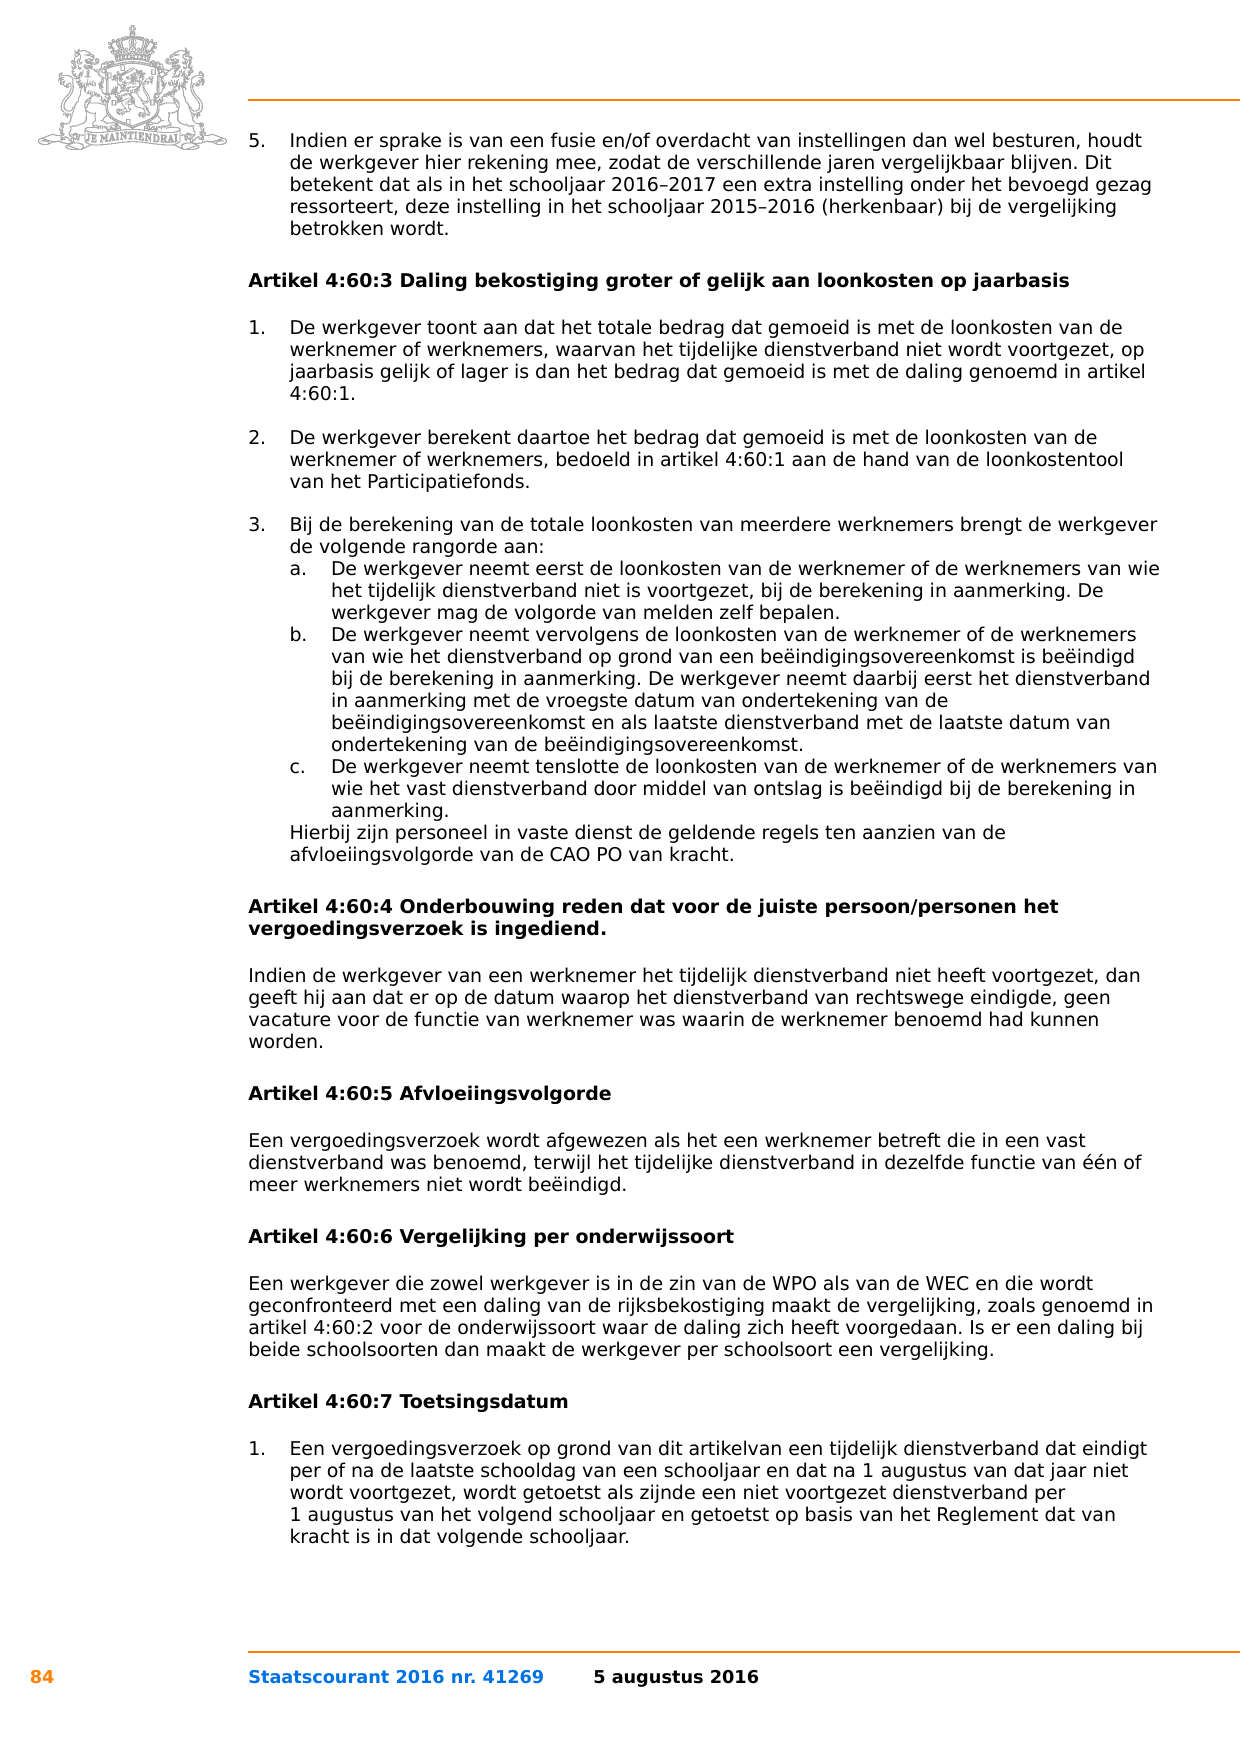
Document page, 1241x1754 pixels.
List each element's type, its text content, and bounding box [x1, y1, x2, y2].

text Een vergoedingsverzoek wordt afgewezen als het een werknemer betreft die in een vast dienstverband was benoemd, terwijl het tijdelijke dienstverband in dezelfde functie van één of meer werknemers niet wordt beëindigd. [248, 1130, 1163, 1196]
text Een werkgever die zowel werkgever is in de zin van de WPO als van de WEC en die wordt geconfronteerd met een daling van de rijksbekostiging maakt de vergelijking, zoals genoemd in artikel 4:60:2 voor de onderwijssoort waar de daling zich heeft voorgedaan. Is er een daling bij beide schoolsoorten dan maakt de werkgever per schoolsoort een vergelijking. [248, 1273, 1163, 1361]
subtitle Artikel 4:60:5 Afvloeiingsvolgorde [248, 1083, 1163, 1105]
text Hierbij zijn personeel in vaste dienst de geldende regels ten aanzien van de afvloeiingsvolgorde van de CAO PO van kracht. [289, 822, 1163, 866]
picture [38, 25, 227, 150]
subtitle Artikel 4:60:6 Vergelijking per onderwijssoort [248, 1226, 1163, 1248]
text 1. De werkgever toont aan dat het totale bedrag dat gemoeid is met de loonkosten van de werknemer of werknemers, waarvan het tijdelijke dienstverband niet wordt voortgezet, op jaarbasis gelijk of lager is dan het bedrag dat gemoeid is met de daling genoemd in artikel 4:60:1. [248, 317, 1163, 405]
text a. De werkgever neemt eerst de loonkosten van de werknemer of de werknemers van wie het tijdelijk dienstverband niet is voortgezet, bij de berekening in aanmerking. De werkgever mag de volgorde van melden zelf bepalen. [289, 558, 1163, 624]
text c. De werkgever neemt tenslotte de loonkosten van de werknemer of de werknemers van wie het vast dienstverband door middel van ontslag is beëindigd bij de berekening in aanmerking. [289, 756, 1163, 822]
text 2. De werkgever berekent daartoe het bedrag dat gemoeid is met de loonkosten van de werknemer of werknemers, bedoeld in artikel 4:60:1 aan de hand van de loonkostentool van het Participatiefonds. [248, 427, 1163, 492]
subtitle Artikel 4:60:4 Onderbouwing reden dat voor de juiste persoon/personen het vergoedingsverzoek is ingediend. [248, 896, 1163, 940]
text Indien de werkgever van een werknemer het tijdelijk dienstverband niet heeft voortgezet, dan geeft hij aan dat er op de datum waarop het dienstverband van rechtswege eindigde, geen vacature voor de functie van werknemer was waarin de werknemer benoemd had kunnen worden. [248, 965, 1163, 1053]
text 1. Een vergoedingsverzoek op grond van dit artikelvan een tijdelijk dienstverband dat eindigt per of na de laatste schooldag van een schooljaar en dat na 1 augustus van dat jaar niet wordt voortgezet, wordt getoetst als zijnde een niet voortgezet dienstverband per 1 augustus van het volgend schooljaar en getoetst op basis van het Reglement dat van kracht is in dat volgende schooljaar. [248, 1438, 1163, 1548]
text 5. Indien er sprake is van een fusie en/of overdacht van instellingen dan wel besturen, houdt de werkgever hier rekening mee, zodat de verschillende jaren vergelijkbaar blijven. Dit betekent dat als in het schooljaar 2016–2017 een extra instelling onder het bevoegd gezag ressorteert, deze instelling in het schooljaar 2015–2016 (herkenbaar) bij de vergelijking betrokken wordt. [248, 130, 1163, 240]
text b. De werkgever neemt vervolgens de loonkosten van de werknemer of de werknemers van wie het dienstverband op grond van een beëindigingsovereenkomst is beëindigd bij de berekening in aanmerking. De werkgever neemt daarbij eerst het dienstverband in aanmerking met de vroegste datum van ondertekening van de beëindigingsovereenkomst en als laatste dienstverband met de laatste datum van ondertekening van de beëindigingsovereenkomst. [289, 624, 1163, 756]
subtitle Artikel 4:60:7 Toetsingsdatum [248, 1391, 1163, 1413]
text 3. Bij de berekening van de totale loonkosten van meerdere werknemers brengt de werkgever de volgende rangorde aan: [248, 514, 1163, 558]
subtitle Artikel 4:60:3 Daling bekostiging groter of gelijk aan loonkosten op jaarbasis [248, 270, 1163, 292]
